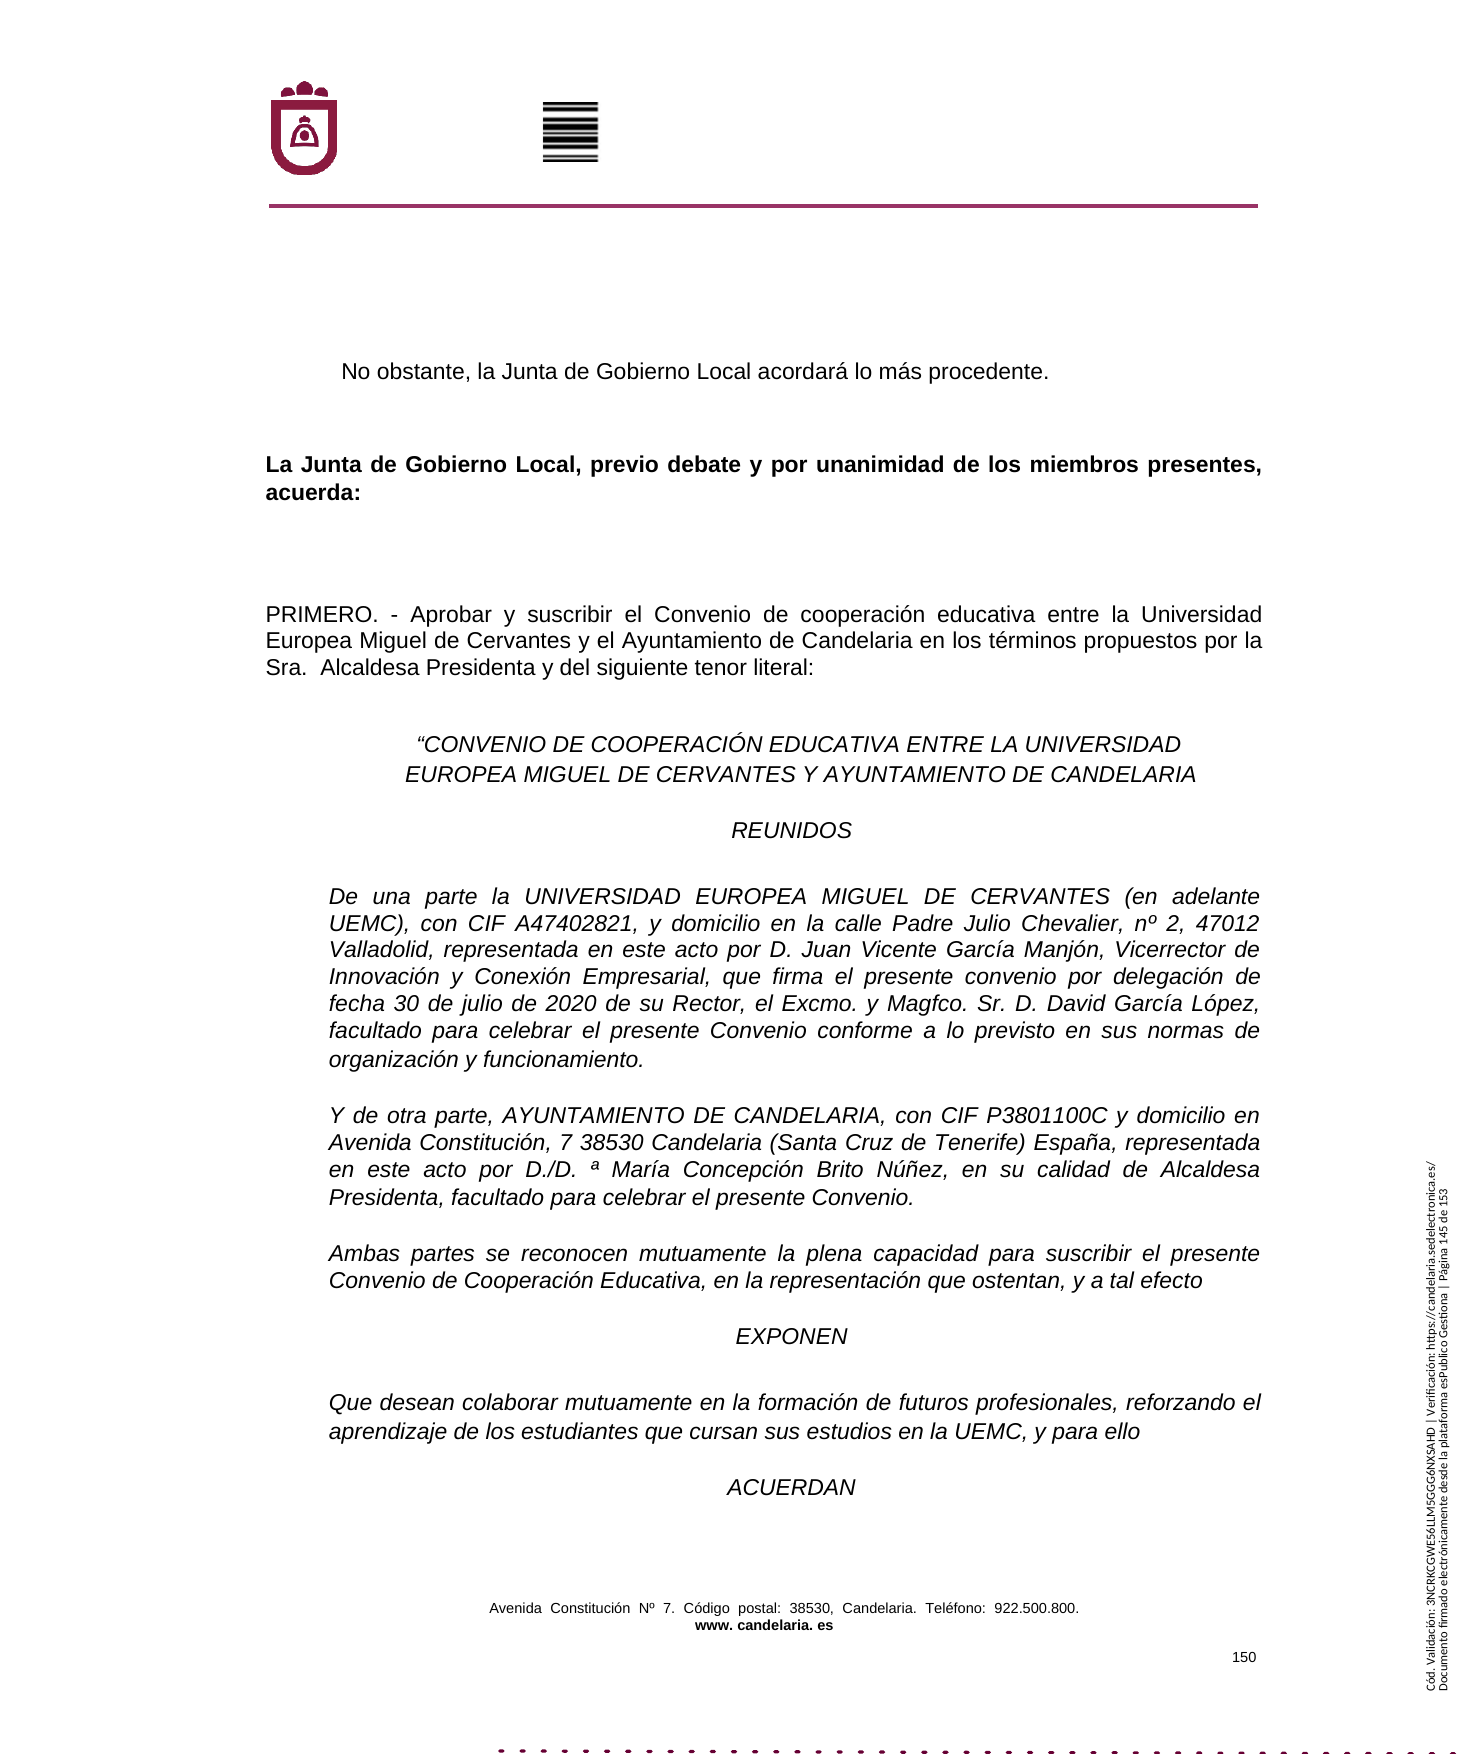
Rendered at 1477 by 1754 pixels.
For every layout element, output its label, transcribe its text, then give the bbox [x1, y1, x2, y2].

text Ambas partes se reconocen mutuamente la plena capacidad para suscribir el presente Convenio de Cooperación Educativa, en la representación que ostentan, y a tal efecto [329, 1240, 1263, 1294]
text Que desean colaborar mutuamente en la formación de futuros profesionales, reforzando el aprendizaje de los estudiantes que cursan sus estudios en la UEMC, y para ello [329, 1389, 1263, 1444]
text No obstante, la Junta de Gobierno Local acordará lo más procedente. [341, 358, 1263, 384]
text REUNIDOS [333, 817, 1258, 843]
text ACUERDAN [333, 1474, 1258, 1500]
text De una parte la UNIVERSIDAD EUROPEA MIGUEL DE CERVANTES (en adelante UEMC), con CIF A47402821, y domicilio en la calle Padre Julio Chevalier, nº 2, 47012 Valladolid, representada en este acto por D. Juan Vicente García Manjón, Vicerrector de Innovación y Conexión Empresarial, que firma el presente convenio por delegación de fecha 30 de julio de 2020 de su Rector, el Excmo. y Magfco. Sr. D. David García López, facultado para celebrar el presente Convenio conforme a lo previsto en sus normas de organización y funcionamiento. [329, 883, 1263, 1073]
text EUROPEA MIGUEL DE CERVANTES Y AYUNTAMIENTO DE CANDELARIA [405, 759, 1263, 788]
text La Junta de Gobierno Local, previo debate y por unanimidad de los miembros presentes, acuerda: [265, 451, 1263, 505]
text “CONVENIO DE COOPERACIÓN EDUCATIVA ENTRE LA UNIVERSIDAD [416, 731, 1263, 758]
text PRIMERO. - Aprobar y suscribir el Convenio de cooperación educativa entre la Universidad Europea Miguel de Cervantes y el Ayuntamiento de Candelaria en los términos propuestos por la Sra. Alcaldesa Presidenta y del siguiente tenor literal: [265, 601, 1263, 681]
text Y de otra parte, AYUNTAMIENTO DE CANDELARIA, con CIF P3801100C y domicilio en Avenida Constitución, 7 38530 Candelaria (Santa Cruz de Tenerife) España, representada en este acto por D./D. ª María Concepción Brito Núñez, en su calidad de Alcaldesa Presidenta, facultado para celebrar el presente Convenio. [329, 1102, 1263, 1211]
text EXPONEN [333, 1323, 1258, 1349]
